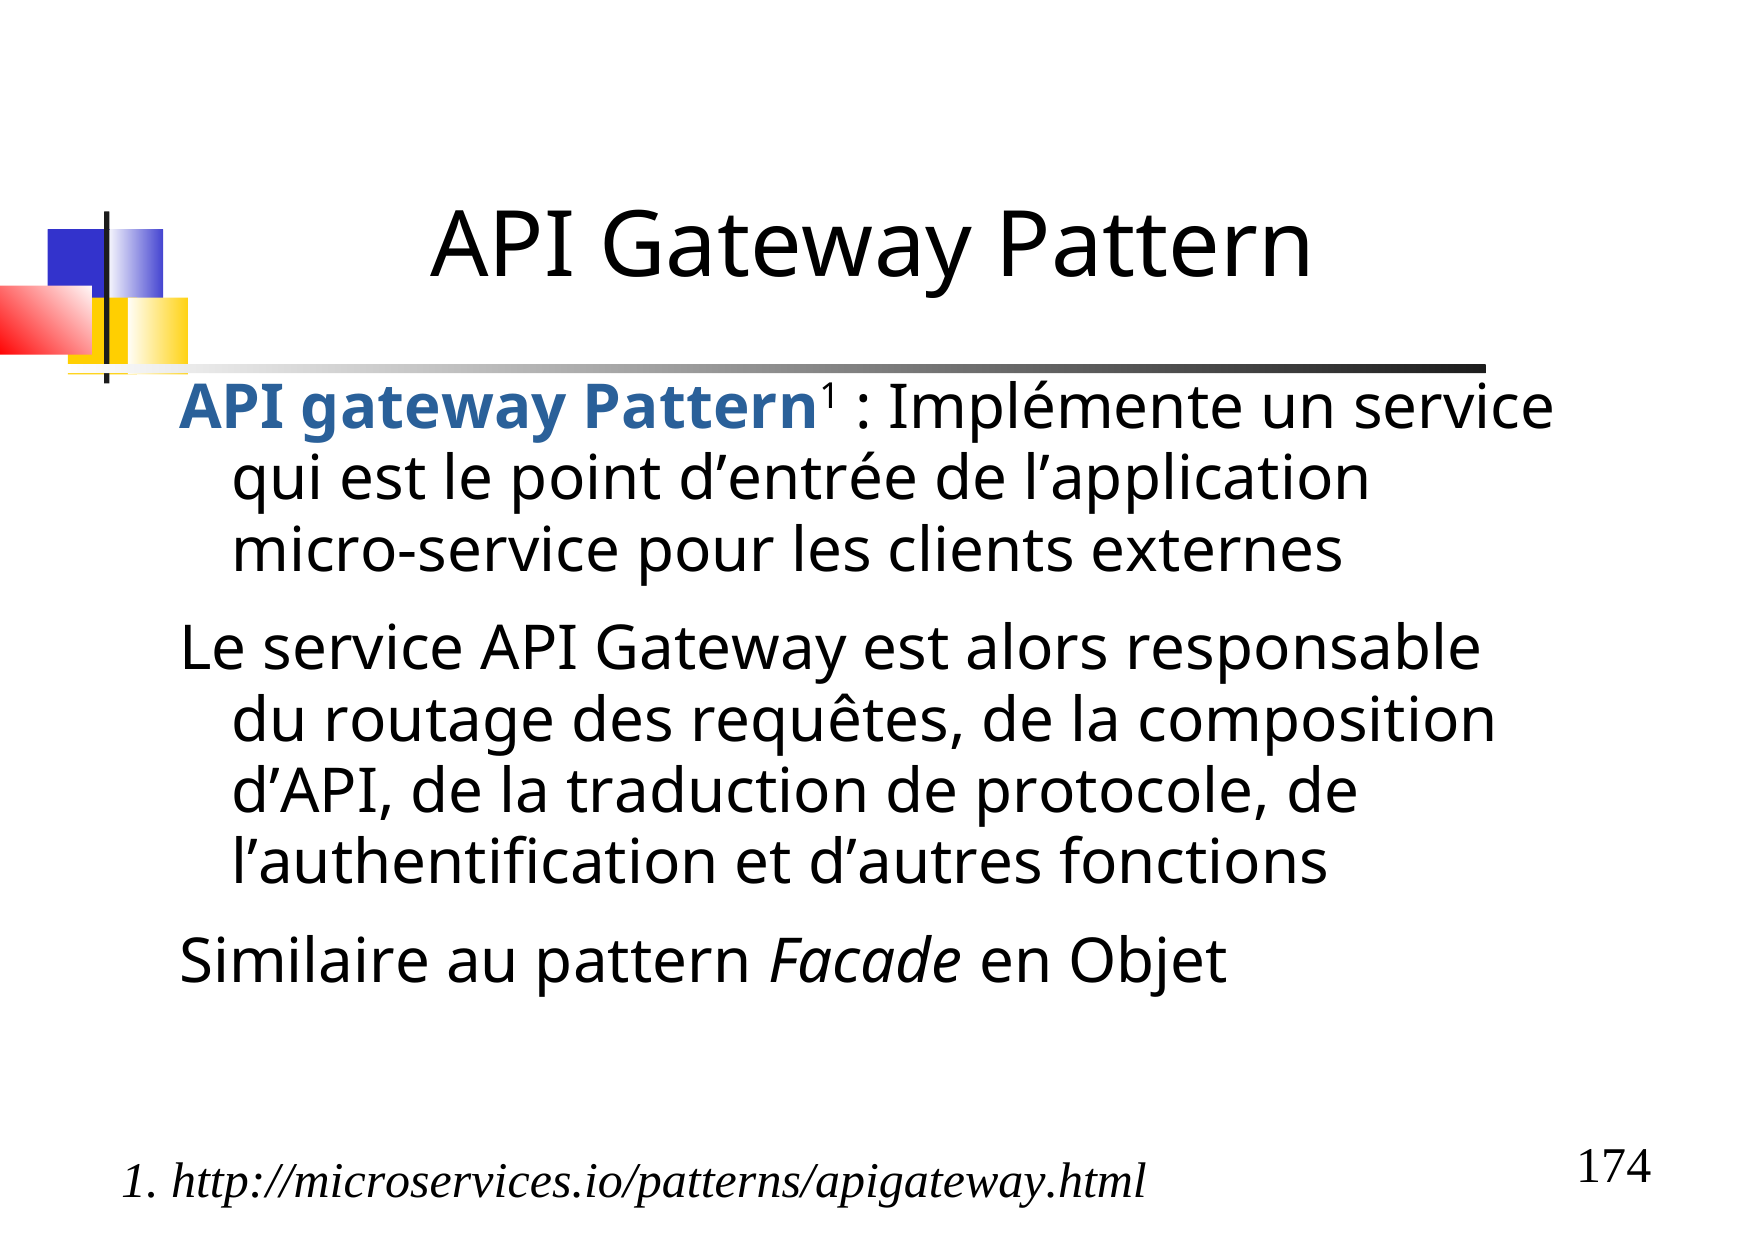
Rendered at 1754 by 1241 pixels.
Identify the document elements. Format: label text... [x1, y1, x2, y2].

text_box 1. http://microservices.io/patterns/apigateway.html [106, 1144, 1163, 1217]
title API Gateway Pattern [179, 139, 1567, 351]
list API gateway Pattern1 : Implémente un service qui est le point d’entrée de l’application micro-service pour les clients externes Le service API Gateway est alors responsable du routage des requêtes, de la composition d’API, de la traduction de protocole, de l’authentification et d’autres fonctions Similaire au pattern Facade en Objet [179, 371, 1567, 1091]
